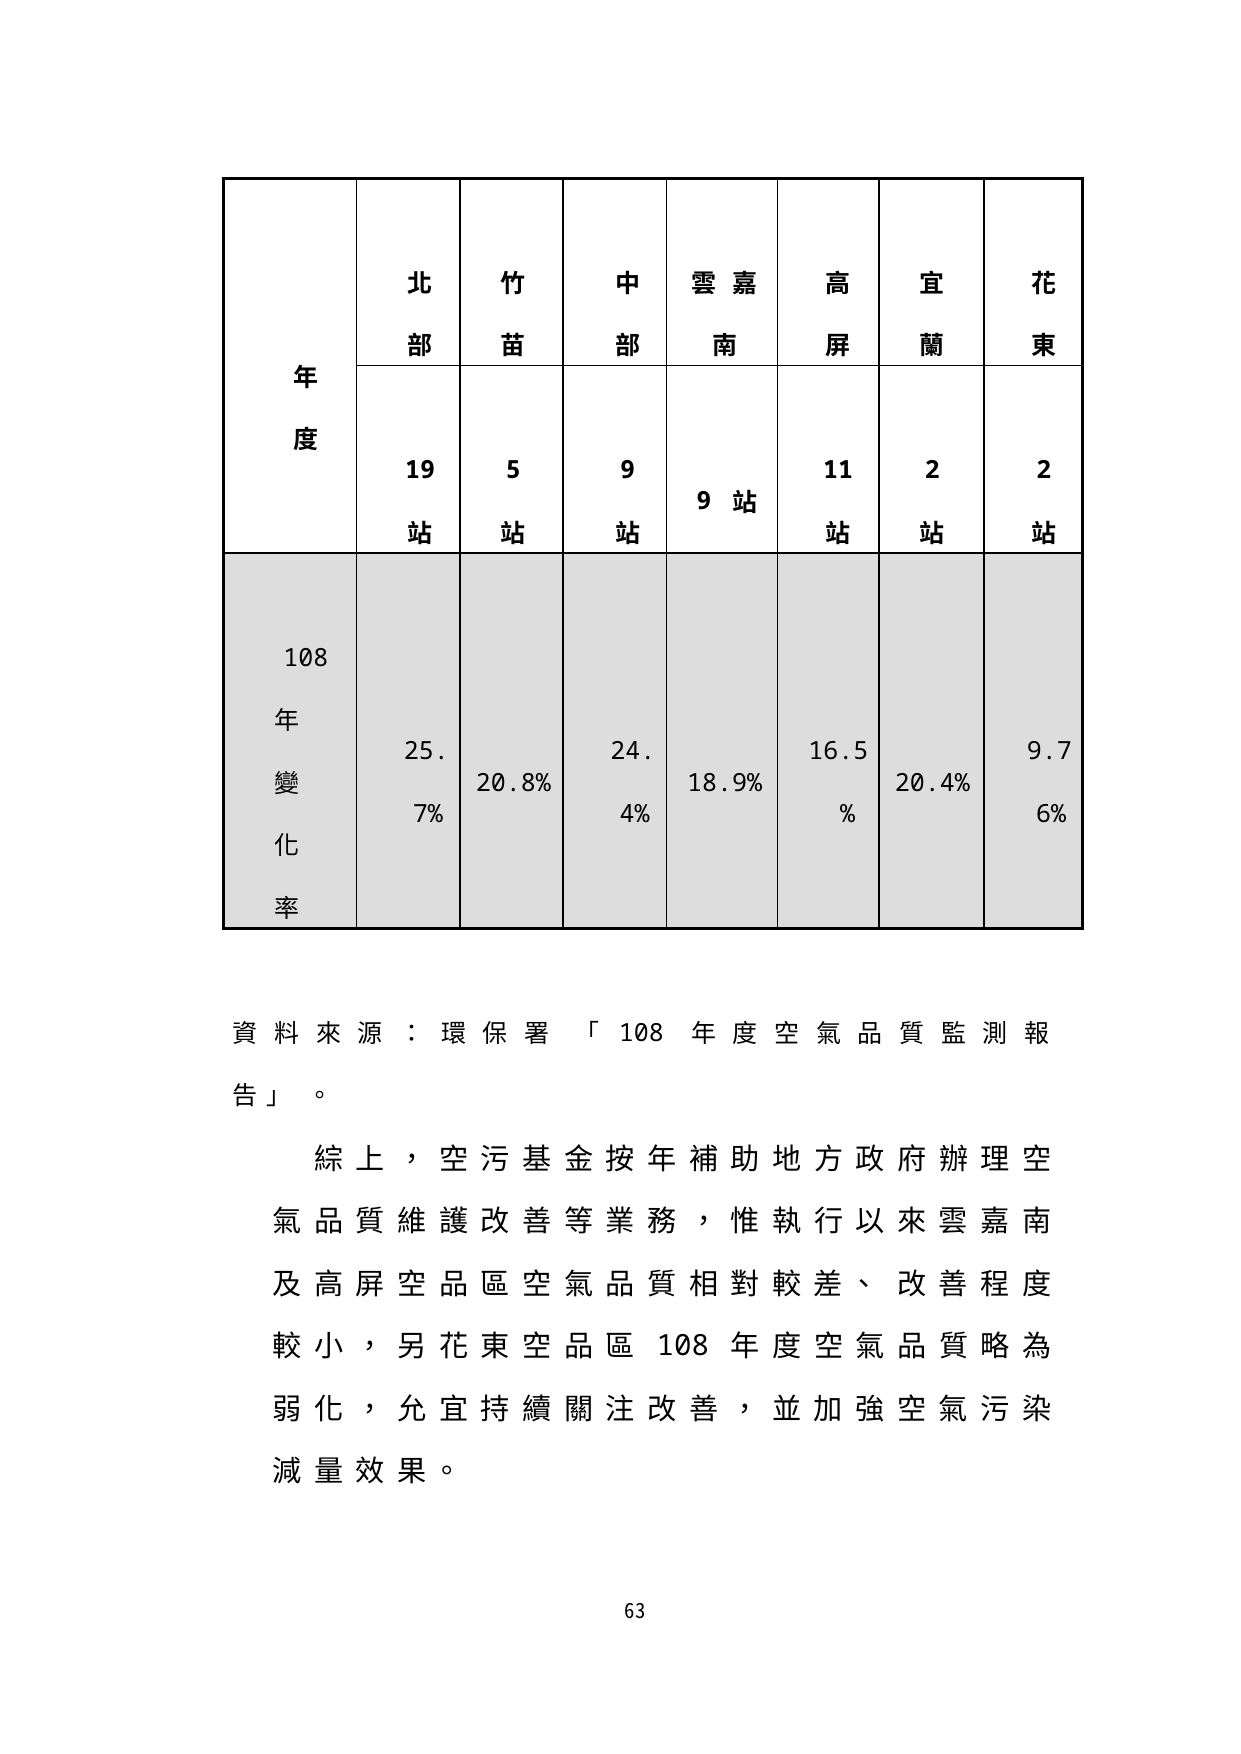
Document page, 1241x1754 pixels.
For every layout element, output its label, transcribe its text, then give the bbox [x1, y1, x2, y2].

table_cell -16.5% [778, 554, 878, 927]
table_cell -25.7% [357, 554, 459, 927]
table_header 雲嘉南 [667, 180, 777, 365]
table_cell 2站 [985, 366, 1081, 552]
table_cell 19站 [357, 366, 459, 552]
table_header 年度 [225, 180, 356, 552]
text 綜上，空污基金按年補助地方政府辦理空氣品質維護改善等業務，惟執行以來雲嘉南及高屏空品區空氣品質相對較差、改善程度較小，另花東空品區108年度空氣品質略為弱化，允宜持續關注改善，並加強空氣污染減量效果。 [242, 1115, 1058, 1490]
text 資料來源：環保署「108年度空氣品質監測報告」。 [190, 990, 1058, 1115]
table_cell 9站 [667, 366, 777, 552]
table_cell -20.4% [880, 554, 983, 927]
table_header 花東 [985, 180, 1081, 365]
table_cell 108年變化率 [225, 554, 356, 927]
table_header 宜蘭 [880, 180, 983, 365]
table_header 竹苗 [461, 180, 562, 365]
table_cell -18.9% [667, 554, 777, 927]
table_cell 2站 [880, 366, 983, 552]
table_cell 9站 [564, 366, 666, 552]
table_cell -24.4% [564, 554, 666, 927]
table_cell -9.76% [985, 554, 1081, 927]
table_cell -20.8% [461, 554, 562, 927]
table_header 北部 [357, 180, 459, 365]
table_cell 5站 [461, 366, 562, 552]
table_cell 11站 [778, 366, 878, 552]
table_header 中部 [564, 180, 666, 365]
table_header 高屏 [778, 180, 878, 365]
